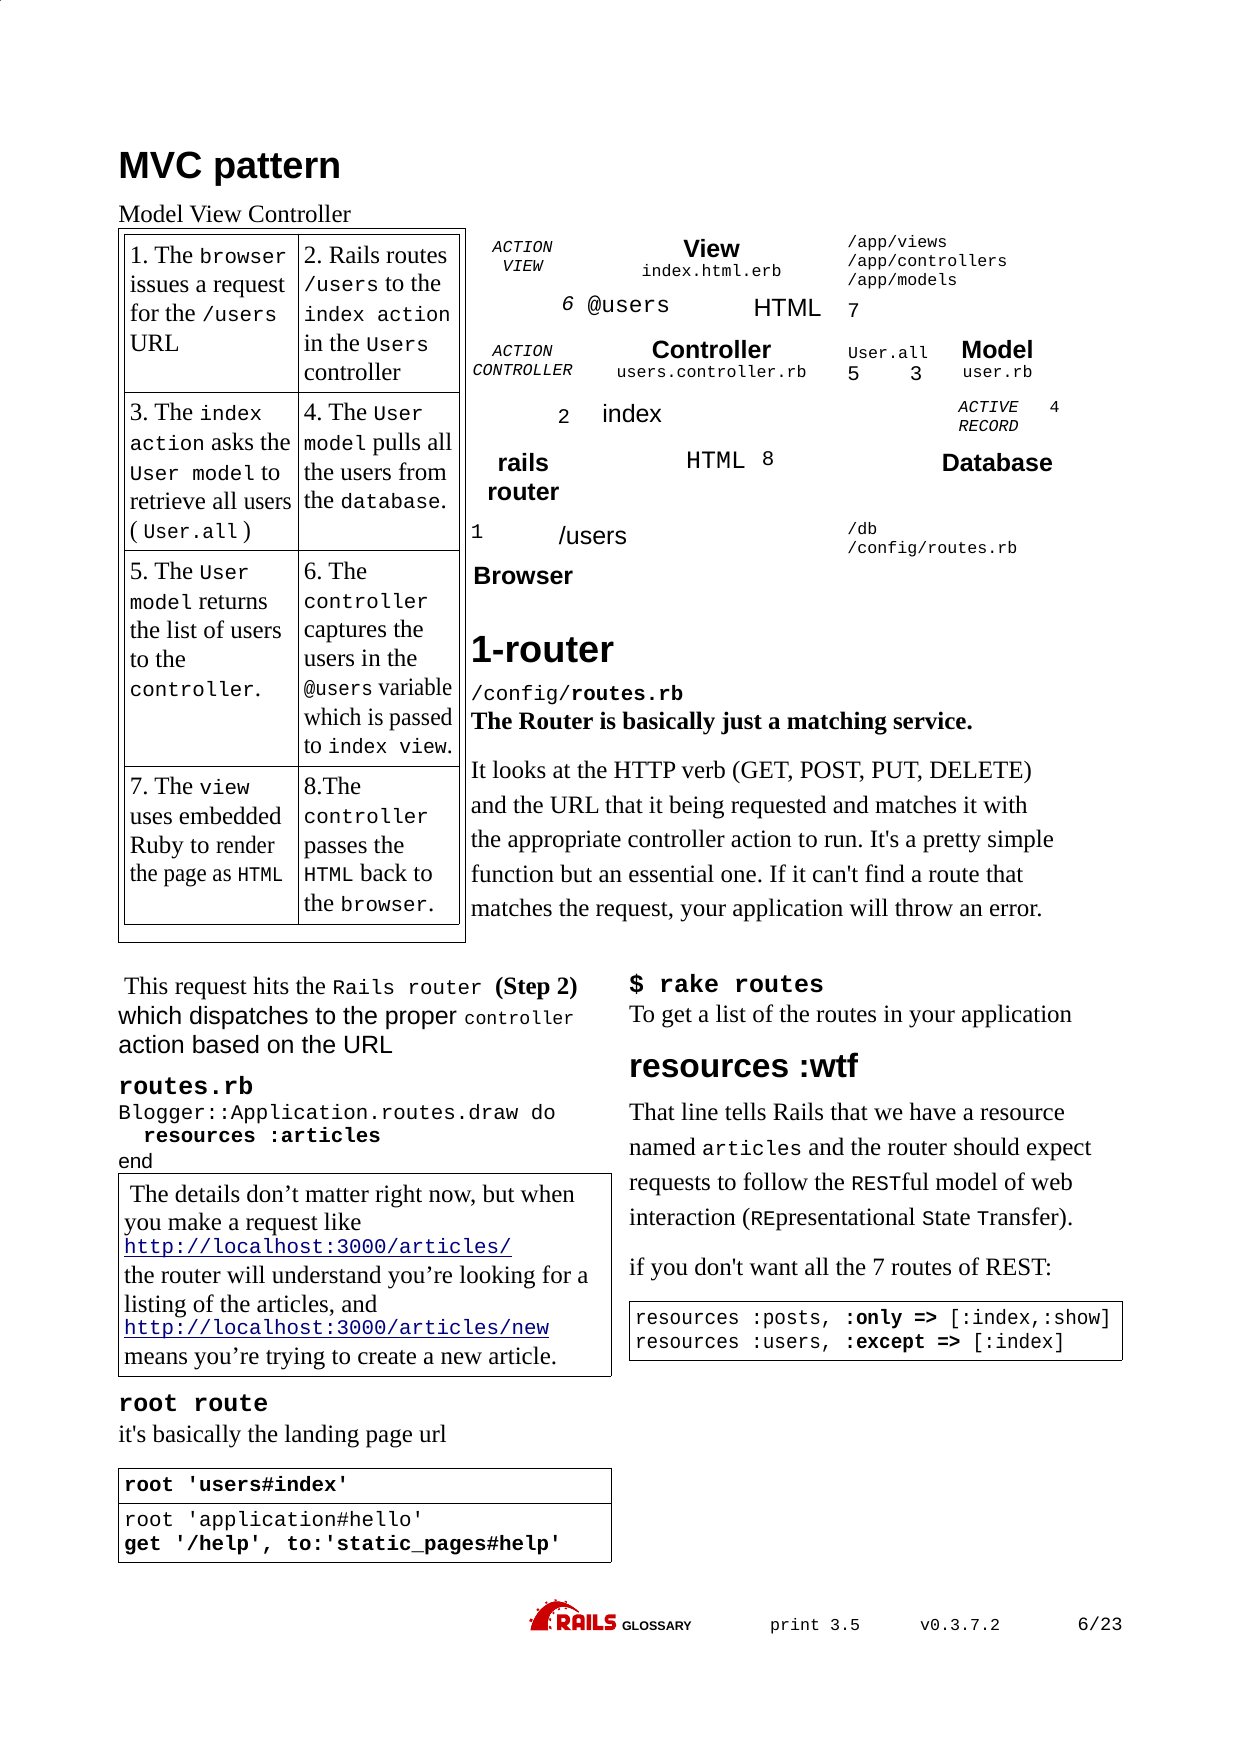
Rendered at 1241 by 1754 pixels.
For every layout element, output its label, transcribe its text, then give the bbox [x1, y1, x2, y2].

table_cell [756, 393, 934, 442]
table_cell [733, 515, 756, 555]
text end [118, 1149, 611, 1173]
table_cell [733, 393, 756, 442]
text Blogger::Application.routes.draw do [118, 1102, 611, 1125]
text resources :articles [118, 1125, 611, 1149]
table_cell rails router [466, 442, 581, 515]
table_cell 1-router /config/routes.rb The Router is basically just a matching service. It looks at the HTTP verb (GET, POST, PUT, DELETE) and the URL that it being requested and matches it with the appropriate controller action to run. It's a pretty simple function but an essential one. If it can't find a route that matches the request, your application will throw an error. [466, 596, 1060, 942]
table_header root 'users#index' [119, 1469, 611, 1503]
table_cell 7. The view uses embedded Ruby to render the page as HTML [125, 767, 298, 923]
table_cell Controller users.controller.rb [581, 329, 841, 393]
table_header ACTION VIEW [466, 228, 581, 287]
table_cell 1 [466, 515, 552, 555]
table_cell [756, 555, 841, 596]
subtitle resources :wtf [629, 1046, 1122, 1084]
text This request hits the Rails router (Step 2) [118, 971, 611, 1001]
table_cell @users [581, 287, 676, 329]
table_cell /users [552, 515, 634, 555]
table_cell [634, 555, 676, 596]
text which dispatches to the proper controller action based on the URL [118, 1001, 611, 1058]
text To get a list of the routes in your application [629, 999, 1122, 1028]
table_cell 6. The controller captures the users in the @users variable which is passed to index view. [299, 551, 459, 766]
table_cell ACTIVE RECORD [935, 393, 1044, 442]
table_cell /db /config/routes.rb [841, 515, 1060, 596]
table_cell 3. The index action asks the User model to retrieve all users ( User.all ) [125, 393, 298, 550]
table_header /app/views /app/controllers /app/models 7 [841, 228, 1060, 329]
table_cell [466, 393, 552, 442]
table_cell [676, 393, 733, 442]
table_cell Model user.rb [935, 329, 1060, 393]
table_cell 4. The User model pulls all the users from the database. [299, 393, 459, 550]
table_header resources :posts, :only => [:index,:show] resources :users, :except => [:index] [630, 1302, 1122, 1360]
table_cell [581, 555, 634, 596]
subtitle routes.rb [118, 1073, 611, 1102]
text Model View Controller [118, 199, 1122, 228]
text if you don't want all the 7 routes of REST: [629, 1252, 1122, 1281]
table_cell 2 [552, 393, 581, 442]
table_cell [733, 555, 756, 596]
table_header The details don’t matter right now, but when you make a request like http://localhost:3000/articles/ the router will understand you’re looking for a listing of the articles, and http://localhost:3000/articles/new means you’re trying to create a new article. [119, 1174, 611, 1376]
text it's basically the landing page url [118, 1419, 611, 1447]
table_cell 4 [1044, 393, 1060, 442]
table_cell User.all 5 3 [841, 329, 934, 393]
table_cell Browser [466, 555, 581, 596]
table_cell [581, 442, 634, 515]
table_cell 6 [466, 287, 581, 329]
table_cell 8 [756, 442, 934, 515]
table_cell HTML [676, 442, 756, 515]
subtitle MVC pattern [118, 143, 611, 187]
table_cell [756, 515, 841, 555]
table_header View index.html.erb [581, 228, 841, 287]
table_cell root 'application#hello' get '/help', to:'static_pages#help' [119, 1504, 611, 1562]
table_cell [634, 515, 676, 555]
table_cell [676, 287, 733, 329]
table_cell HTML [733, 287, 841, 329]
table_cell [634, 442, 676, 515]
table_header 2. Rails routes /users to the index action in the Users controller [299, 235, 459, 392]
table_cell [676, 555, 733, 596]
subtitle $ rake routes [629, 971, 1122, 999]
table_cell index [581, 393, 676, 442]
table_cell 8.The controller passes the HTML back to the browser. [299, 767, 459, 923]
table_header [119, 229, 465, 942]
table_cell [676, 515, 733, 555]
table_cell ACTION CONTROLLER [466, 329, 581, 393]
table_cell Database [935, 442, 1060, 515]
table_cell 5. The User model returns the list of users to the controller. [125, 551, 298, 766]
text That line tells Rails that we have a resource named articles and the router should expect requests to follow the RESTful model of web interaction (REpresentational State Transfer). [629, 1097, 1122, 1232]
subtitle root route [118, 1390, 611, 1419]
table_header 1. The browser issues a request for the /users URL [125, 235, 298, 392]
